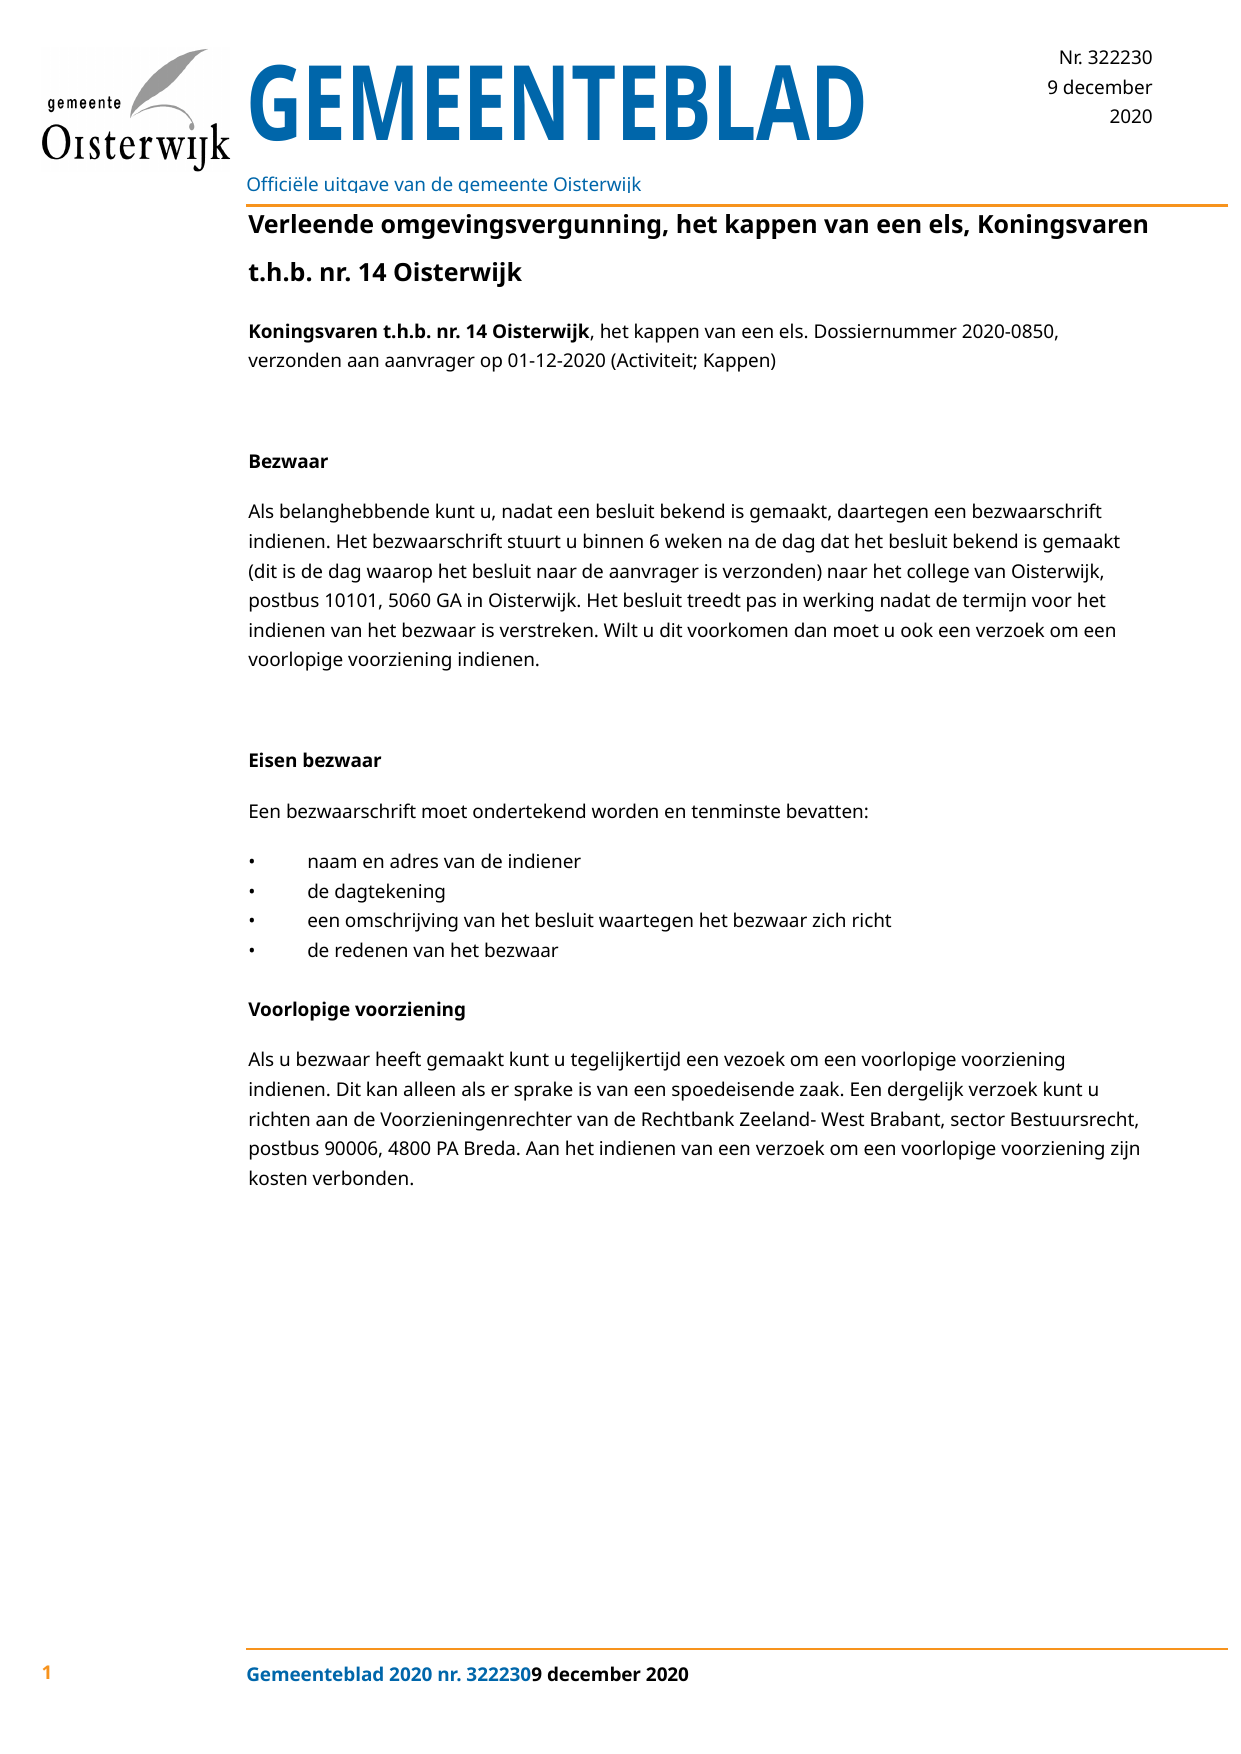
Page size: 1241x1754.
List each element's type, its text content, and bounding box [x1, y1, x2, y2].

list naam en adres van de indiener [248, 848, 1152, 874]
text Bezwaar [248, 448, 1152, 474]
text Als u bezwaar heeft gemaakt kunt u tegelijkertijd een vezoek om een voorlopige voorziening indienen. Dit kan alleen als er sprake is van een spoedeisende zaak. Een dergelijk verzoek kunt u richten aan de Voorzieningenrechter van de Rechtbank Zeeland- West Brabant, sector Bestuursrecht, postbus 90006, 4800 PA Breda. Aan het indienen van een verzoek om een voorlopige voorziening zijn kosten verbonden. [248, 1047, 1152, 1191]
text Een bezwaarschrift moet ondertekend worden en tenminste bevatten: [248, 798, 1152, 824]
text Verleende omgevingsvergunning, het kappen van een els, Koningsvaren t.h.b. nr. 14 Oisterwijk [248, 207, 1152, 288]
list de dagtekening [248, 878, 1152, 904]
list een omschrijving van het besluit waartegen het bezwaar zich richt [248, 907, 1152, 933]
text Voorlopige voorziening [248, 996, 1152, 1022]
text Koningsvaren t.h.b. nr. 14 Oisterwijk, het kappen van een els. Dossiernummer 2020-0850, verzonden aan aanvrager op 01-12-2020 (Activiteit; Kappen) [248, 318, 1152, 373]
text Als belanghebbende kunt u, nadat een besluit bekend is gemaakt, daartegen een bezwaarschrift indienen. Het bezwaarschrift stuurt u binnen 6 weken na de dag dat het besluit bekend is gemaakt (dit is de dag waarop het besluit naar de aanvrager is verzonden) naar het college van Oisterwijk, postbus 10101, 5060 GA in Oisterwijk. Het besluit treedt pas in werking nadat de termijn voor het indienen van het bezwaar is verstreken. Wilt u dit voorkomen dan moet u ook een verzoek om een voorlopige voorziening indienen. [248, 499, 1152, 672]
list de redenen van het bezwaar [248, 937, 1152, 963]
picture [41, 47, 231, 172]
text Eisen bezwaar [248, 747, 1152, 773]
